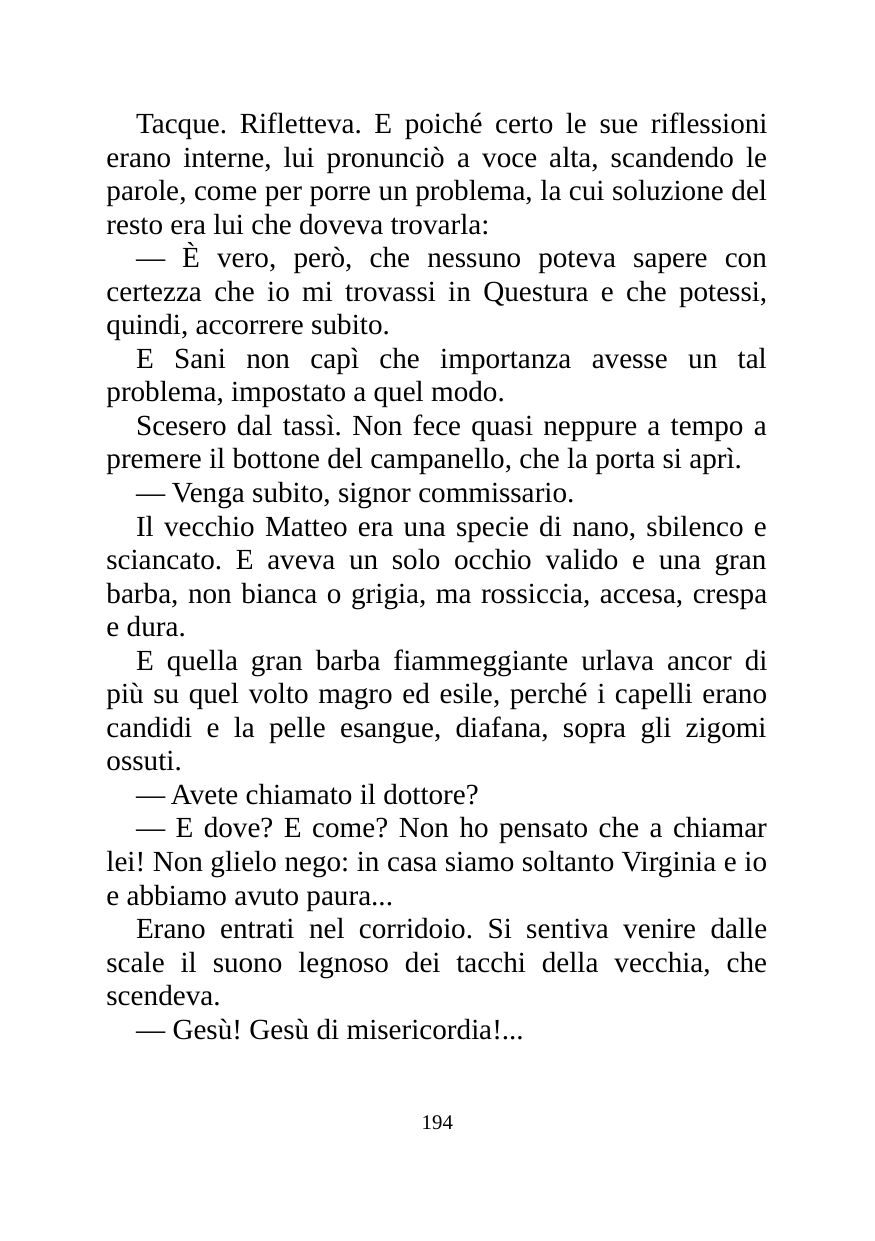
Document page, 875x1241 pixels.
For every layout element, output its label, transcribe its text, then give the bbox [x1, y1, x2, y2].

text E quella gran barba fiammeggiante urlava ancor di più su quel volto magro ed esile, perché i capelli erano candidi e la pelle esangue, diafana, sopra gli zigomi ossuti. [106, 643, 768, 777]
text Il vecchio Matteo era una specie di nano, sbilenco e sciancato. E aveva un solo occhio valido e una gran barba, non bianca o grigia, ma rossiccia, accesa, crespa e dura. [106, 509, 768, 643]
text Scesero dal tassì. Non fece quasi neppure a tempo a premere il bottone del campanello, che la porta si aprì. [106, 408, 768, 475]
text — È vero, però, che nessuno poteva sapere con certezza che io mi trovassi in Questura e che potessi, quindi, accorrere subito. [106, 240, 768, 341]
text — E dove? E come? Non ho pensato che a chiamar lei! Non glielo nego: in casa siamo soltanto Virginia e io e abbiamo avuto paura... [106, 811, 768, 911]
text E Sani non capì che importanza avesse un tal problema, impostato a quel modo. [106, 341, 768, 408]
text Tacque. Rifletteva. E poiché certo le sue riflessioni erano interne, lui pronunciò a voce alta, scandendo le parole, come per porre un problema, la cui soluzione del resto era lui che doveva trovarla: [106, 106, 768, 240]
text — Venga subito, signor commissario. [106, 475, 768, 509]
text Erano entrati nel corridoio. Si sentiva venire dalle scale il suono legnoso dei tacchi della vecchia, che scendeva. [106, 911, 768, 1012]
text — Avete chiamato il dottore? [106, 777, 768, 811]
text — Gesù! Gesù di misericordia!... [106, 1012, 768, 1045]
